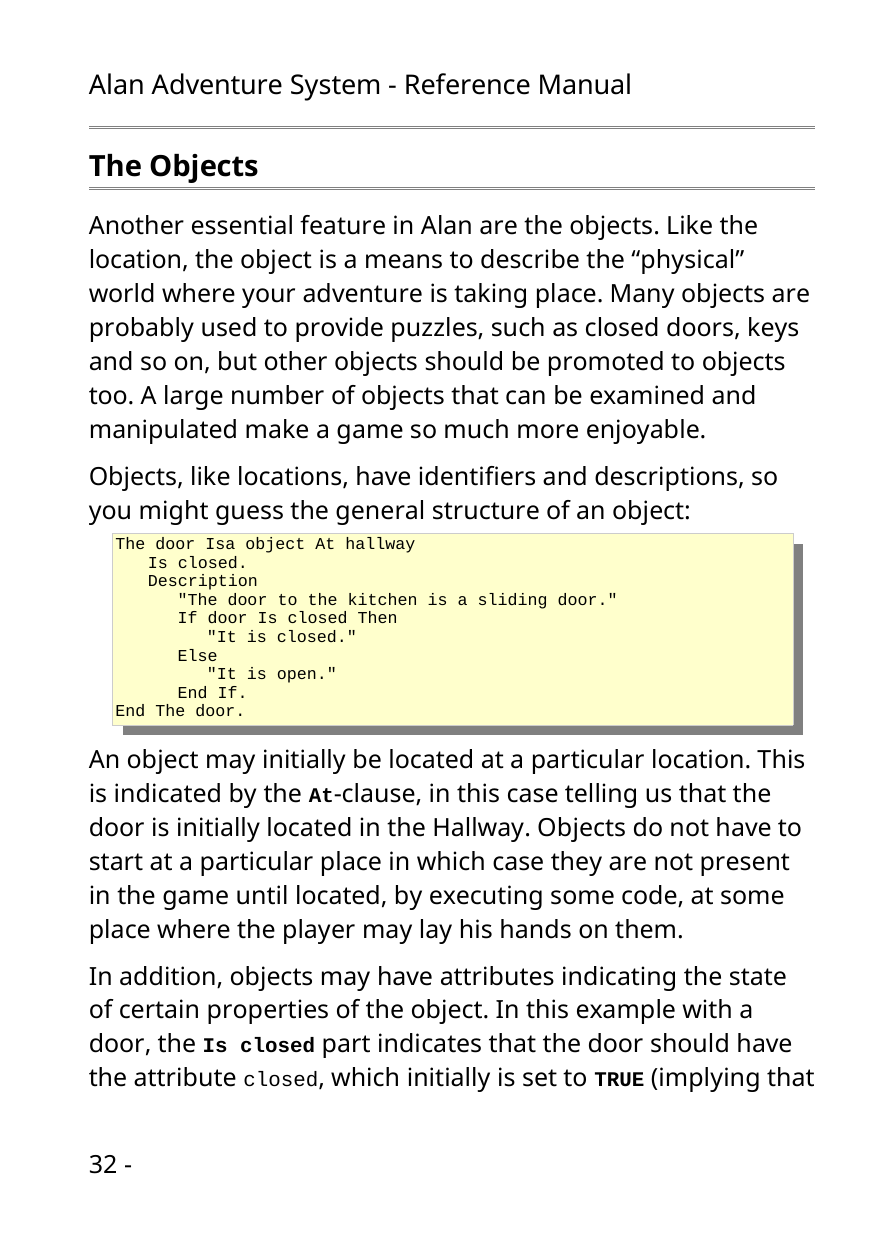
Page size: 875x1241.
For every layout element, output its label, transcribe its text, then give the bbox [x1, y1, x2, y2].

text Objects, like locations, have identifiers and descriptions, so you might guess the general structure of an object: [88, 459, 815, 527]
text An object may initially be located at a particular location. This is indicated by the At-clause, in this case telling us that the door is initially located in the Hallway. Ob­jects do not have to start at a particular place in which case they are not present in the game until located, by executing some code, at some place where the player may lay his hands on them. [88, 742, 815, 946]
subtitle The Objects [88, 146, 815, 189]
text In addition, objects may have attributes indicating the state of certain prop­erties of the object. In this example with a door, the Is closed part indi­cates that the door should have the attribute closed, which initially is set to TRUE (implying that [88, 958, 815, 1094]
text Another essential feature in Alan are the objects. Like the location, the object is a means to describe the “physical” world where your adventure is taking place. Many objects are probably used to provide puzzles, such as closed doors, keys and so on, but other objects should be promoted to objects too. A large number of objects that can be examined and manipulated make a game so much more enjoyable. [88, 208, 815, 446]
text The door Isa object At hallway Is closed. Description "The door to the kitchen is a sliding door." If door Is closed Then "It is closed." Else "It is open." End If. End The door. [113, 534, 793, 725]
